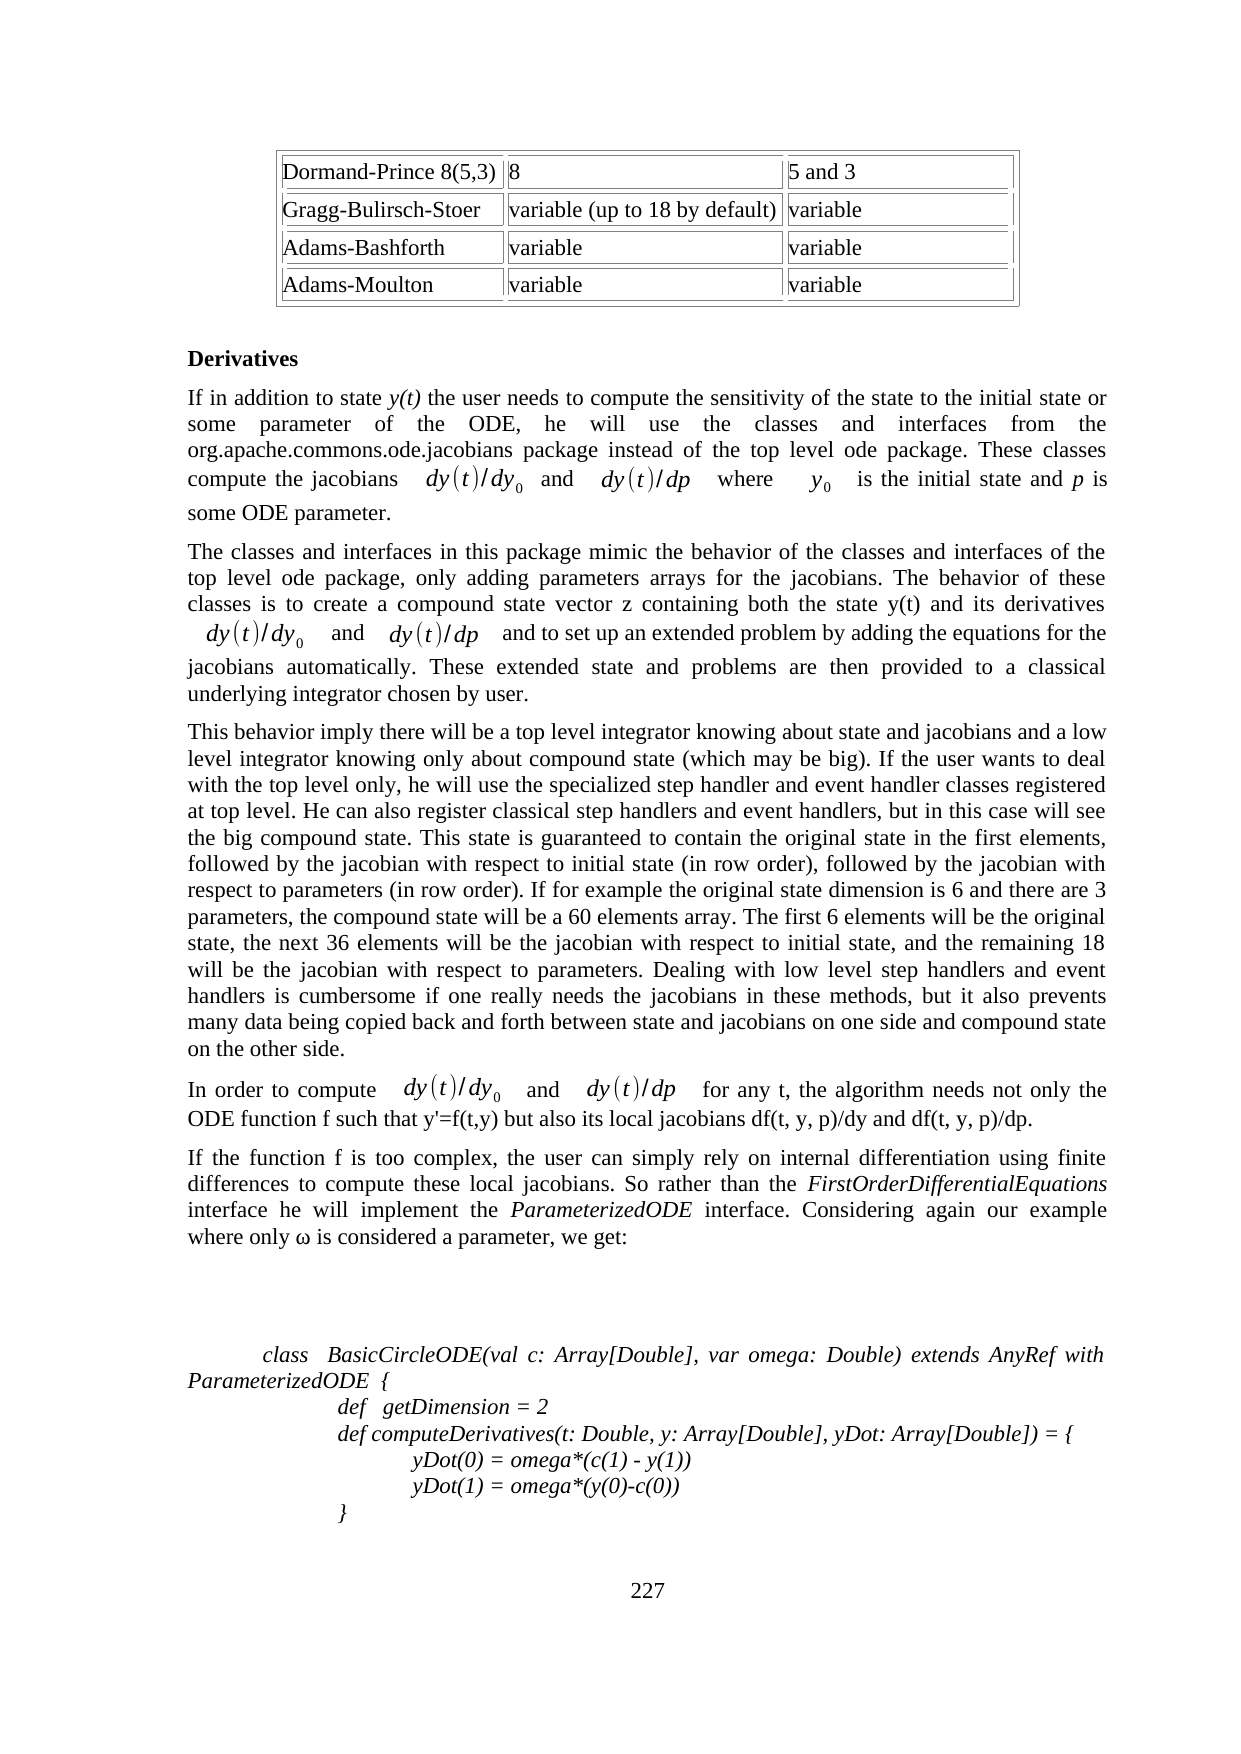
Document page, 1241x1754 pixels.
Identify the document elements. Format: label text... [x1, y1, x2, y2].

table_cell variable [785, 225, 1016, 263]
text In order to compute and for any t, the algorithm needs not only the ODE function f such that y'=f(t,y) but also its local jacobians df(t, y, p)/dy and df(t, y, p)/dp. [187, 1073, 1108, 1131]
text If the function f is too complex, the user can simply rely on internal differentiation using finite differences to compute these local jacobians. So rather than the FirstOrderDifferentialEquations interface he will implement the ParameterizedODE interface. Considering again our example where only ω is considered a parameter, we get: [187, 1144, 1108, 1249]
table_cell variable [785, 263, 1016, 300]
table_cell Gragg-Bulirsch-Stoer [279, 188, 506, 225]
text def computeDerivatives(t: Double, y: Array[Double], yDot: Array[Double]) = { [187, 1420, 1108, 1446]
table_cell Adams-Moulton [279, 263, 506, 300]
text yDot(1) = omega*(y(0)-c(0)) [187, 1472, 1108, 1499]
text This behavior imply there will be a top level integrator knowing about state and jacobians and a low level integrator knowing only about compound state (which may be big). If the user wants to deal with the top level only, he will use the specialized step handler and event handler classes registered at top level. He can also register classical step handlers and event handlers, but in this case will see the big compound state. This state is guaranteed to contain the original state in the first elements, followed by the jacobian with respect to initial state (in row order), followed by the jacobian with respect to parameters (in row order). If for example the original state dimension is 6 and there are 3 parameters, the compound state will be a 60 elements array. The first 6 elements will be the original state, the next 36 elements will be the jacobian with respect to initial state, and the remaining 18 will be the jacobian with respect to parameters. Dealing with low level step handlers and event handlers is cumbersome if one really needs the jacobians in these methods, but it also prevents many data being copied back and forth between state and jacobians on one side and compound state on the other side. [187, 718, 1108, 1061]
table_cell variable [506, 263, 785, 300]
text If in addition to state y(t) the user needs to compute the sensitivity of the state to the initial state or some parameter of the ODE, he will use the classes and interfaces from the org.apache.commons.ode.jacobians package instead of the top level ode package. These classes compute the jacobians and where is the initial state and p is some ODE parameter. [187, 383, 1108, 525]
table_cell 8 [506, 151, 785, 188]
table_cell Adams-Bashforth [279, 225, 506, 263]
table_cell variable [506, 225, 785, 263]
text Derivatives [187, 345, 1108, 371]
text } [187, 1499, 1108, 1525]
text yDot(0) = omega*(c(1) - y(1)) [187, 1446, 1108, 1472]
table_cell 5 and 3 [785, 151, 1016, 188]
table_cell variable [785, 188, 1016, 225]
text The classes and interfaces in this package mimic the behavior of the classes and interfaces of the top level ode package, only adding parameters arrays for the jacobians. The behavior of these classes is to create a compound state vector z containing both the state y(t) and its derivatives and and to set up an extended problem by adding the equations for the jacobians automatically. These extended state and problems are then provided to a classical underlying integrator chosen by user. [187, 538, 1108, 706]
text class BasicCircleODE(val c: Array[Double], var omega: Double) extends AnyRef with ParameterizedODE { [187, 1341, 1108, 1393]
text def getDimension = 2 [187, 1393, 1108, 1420]
table_cell Dormand-Prince 8(5,3) [279, 151, 506, 188]
table_cell variable (up to 18 by default) [506, 188, 785, 225]
